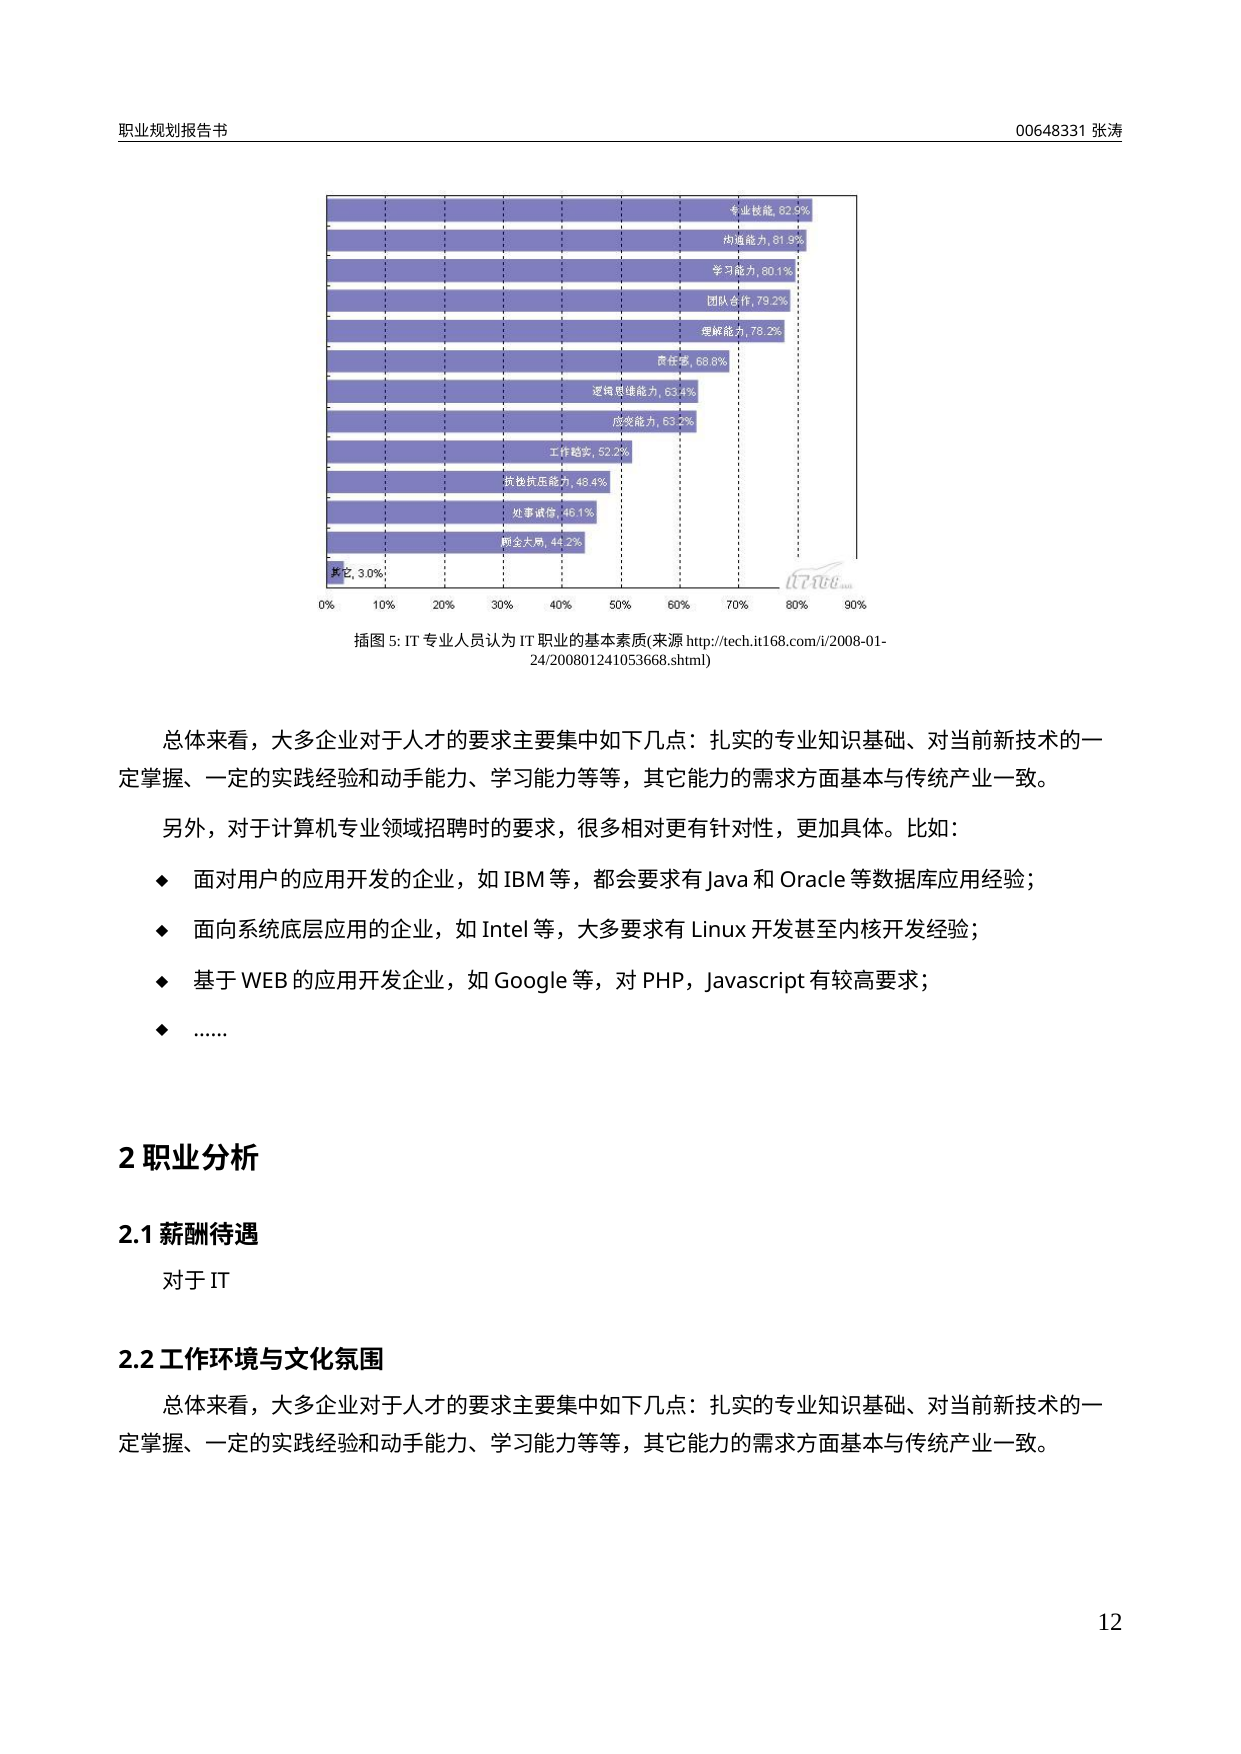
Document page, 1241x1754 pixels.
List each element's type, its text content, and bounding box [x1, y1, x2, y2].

text 总体来看，大多企业对于人才的要求主要集中如下几点：扎实的专业知识基础、对当前新技术的一定掌握、一定的实践经验和动手能力、学习能力等等，其它能力的需求方面基本与传统产业一致。 [118, 1388, 1122, 1457]
subtitle 2.2工作环境与文化氛围 [118, 1339, 1122, 1375]
subtitle 2.1薪酬待遇 [118, 1215, 1122, 1251]
text 对于IT [118, 1263, 1122, 1295]
text 总体来看，大多企业对于人才的要求主要集中如下几点：扎实的专业知识基础、对当前新技术的一定掌握、一定的实践经验和动手能力、学习能力等等，其它能力的需求方面基本与传统产业一致。 [118, 723, 1122, 792]
list 面向系统底层应用的企业，如Intel等，大多要求有Linux开发甚至内核开发经验； [156, 912, 1122, 944]
text 插图 5: IT专业人员认为IT职业的基本素质(来源http://tech.it168.com/i/2008-01-24/200801241053668.shtml) [301, 629, 940, 669]
list 基于WEB的应用开发企业，如Google等，对PHP，Javascript有较高要求； [156, 963, 1122, 994]
list 面对用户的应用开发的企业，如IBM等，都会要求有Java和Oracle等数据库应用经验； [156, 862, 1122, 893]
picture [301, 183, 940, 629]
text 另外，对于计算机专业领域招聘时的要求，很多相对更有针对性，更加具体。比如： [118, 811, 1122, 843]
subtitle 2 职业分析 [118, 1135, 1122, 1177]
list …… [156, 1013, 1122, 1043]
